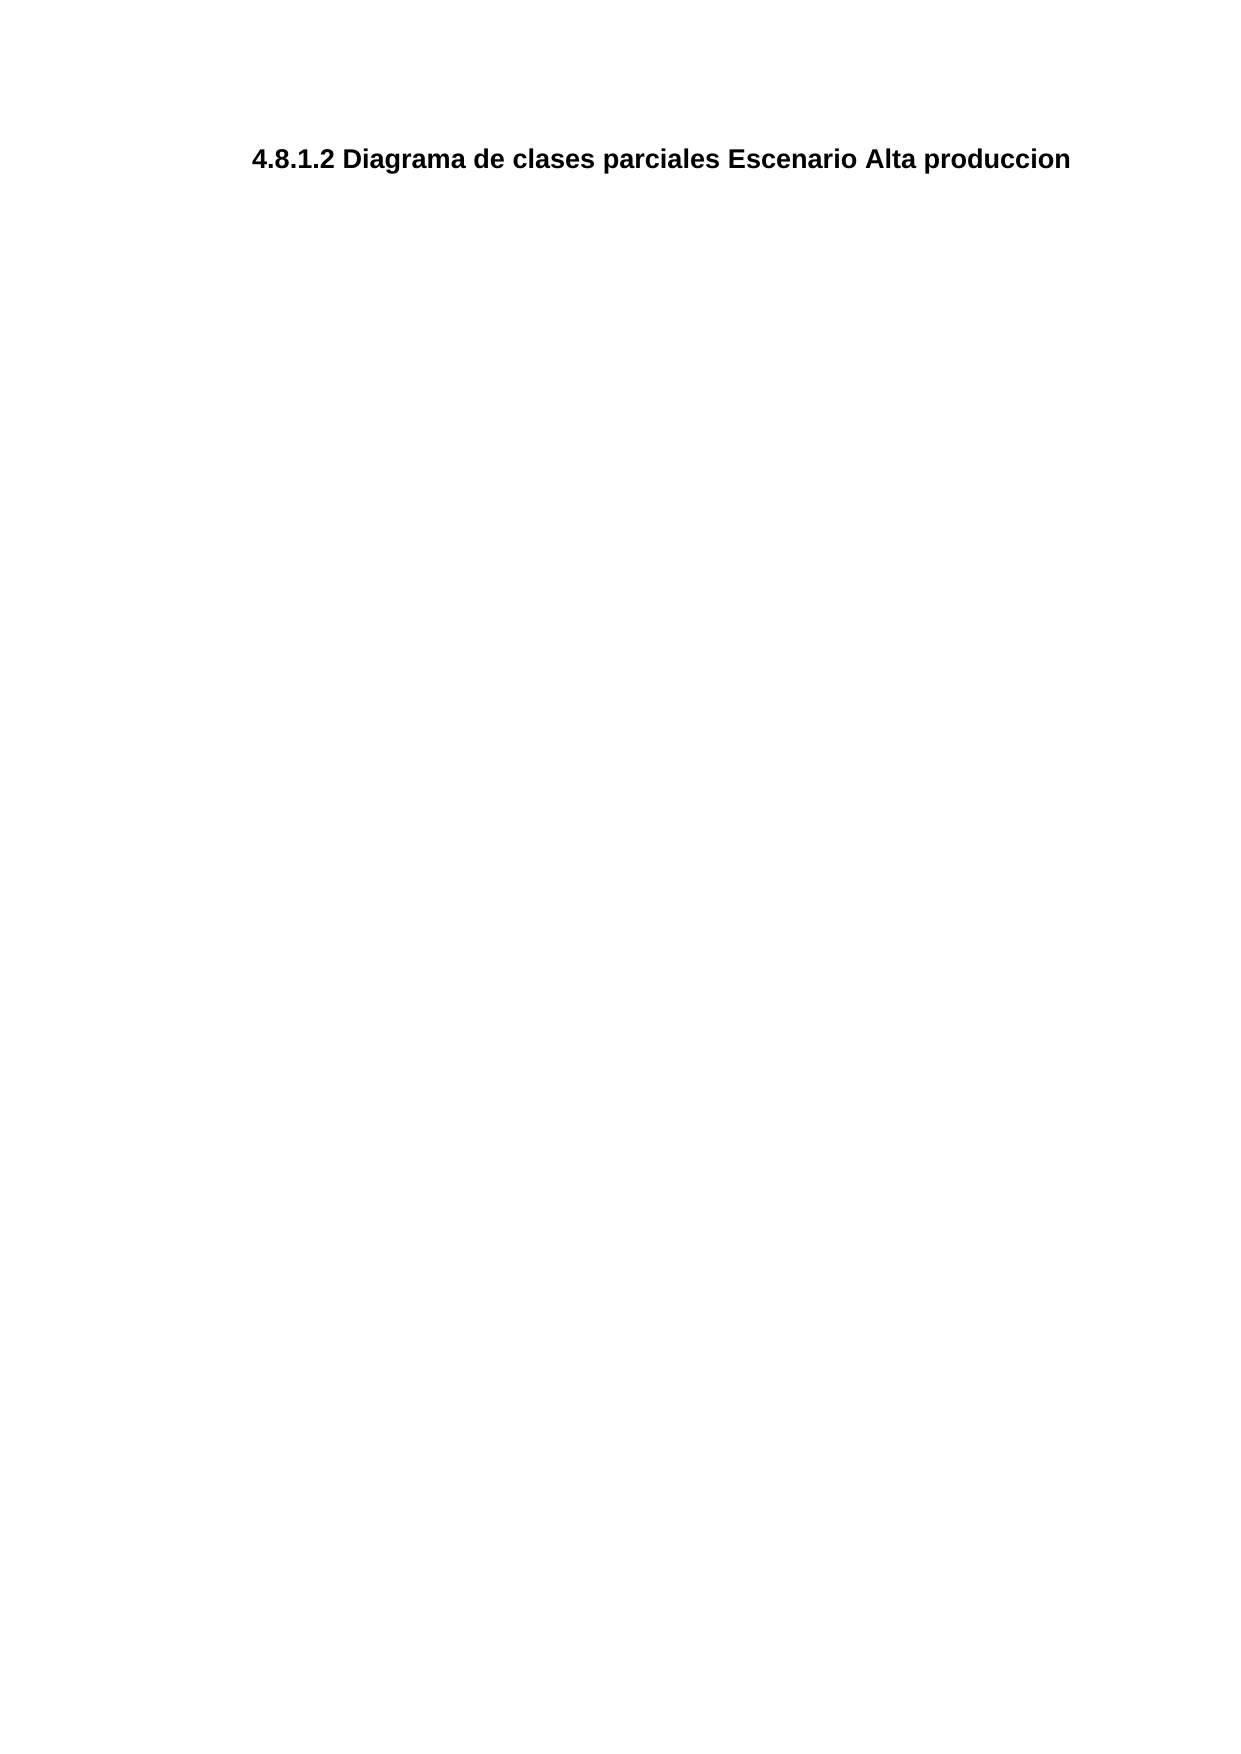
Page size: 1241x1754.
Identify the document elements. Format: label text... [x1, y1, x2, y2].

list Diagrama de clases parciales Escenario Alta produccion [244, 143, 1122, 174]
